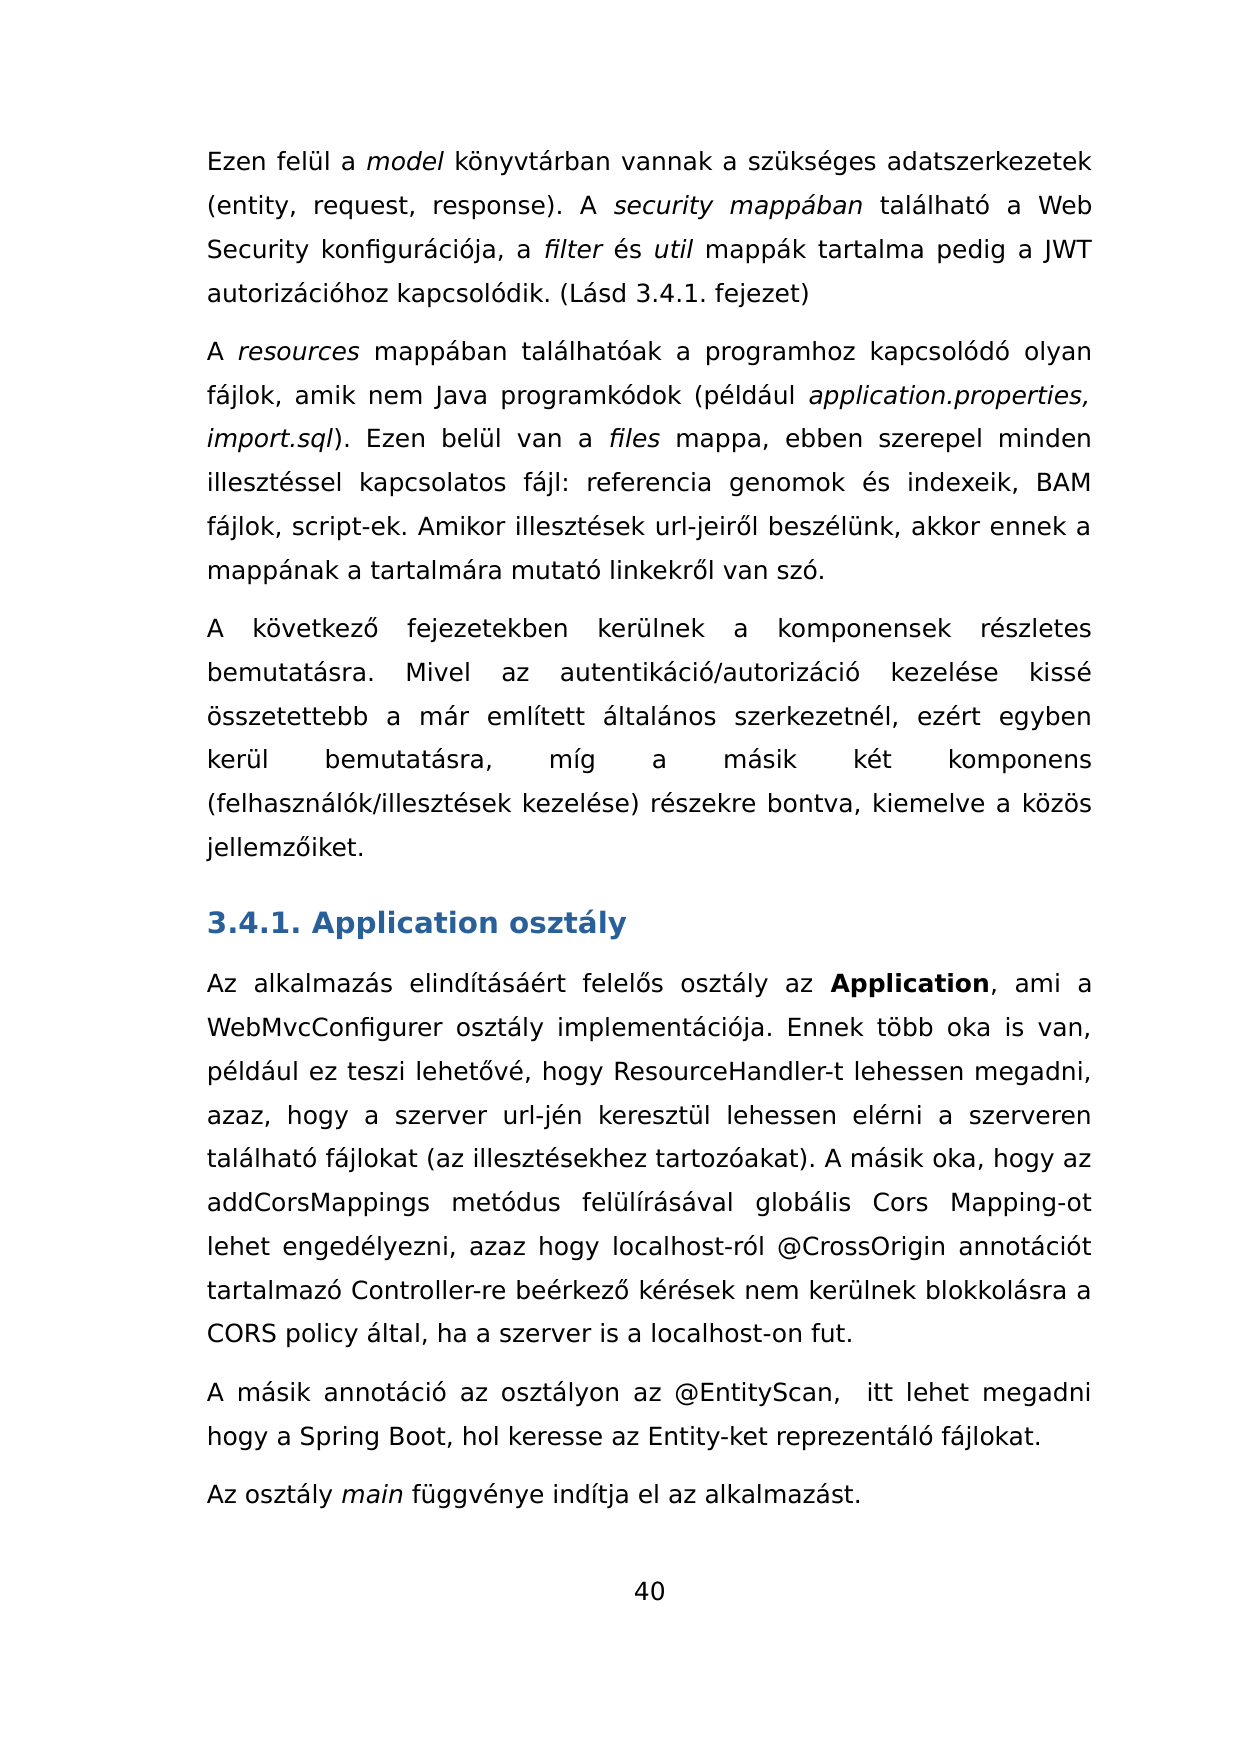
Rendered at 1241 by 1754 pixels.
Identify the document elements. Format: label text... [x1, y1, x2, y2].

text Az alkalmazás elindításáért felelős osztály az Application, ami a WebMvcConfigurer osztály implementációja. Ennek több oka is van, például ez teszi lehetővé, hogy ResourceHandler-t lehessen megadni, azaz, hogy a szerver url-jén keresztül lehessen elérni a szerveren található fájlokat (az illesztésekhez tartozóakat). A másik oka, hogy az addCorsMappings metódus felülírásával globális Cors Mapping-ot lehet engedélyezni, azaz hogy localhost-ról @CrossOrigin annotációt tartalmazó Controller-re beérkező kérések nem kerülnek blokkolásra a CORS policy által, ha a szerver is a localhost-on fut. [207, 970, 1093, 1349]
text Az osztály main függvénye indítja el az alkalmazást. [207, 1480, 1093, 1509]
subtitle Application osztály [207, 906, 1093, 940]
text A resources mappában találhatóak a programhoz kapcsolódó olyan fájlok, amik nem Java programkódok (például application.properties, import.sql). Ezen belül van a files mappa, ebben szerepel minden illesztéssel kapcsolatos fájl: referencia genomok és indexeik, BAM fájlok, script-ek. Amikor illesztések url-jeiről beszélünk, akkor ennek a mappának a tartalmára mutató linkekről van szó. [207, 337, 1093, 585]
text Ezen felül a model könyvtárban vannak a szükséges adatszerkezetek (entity, request, response). A security mappában található a Web Security konfigurációja, a filter és util mappák tartalma pedig a JWT autorizációhoz kapcsolódik. (Lásd 3.4.1. fejezet) [207, 148, 1093, 308]
text A másik annotáció az osztályon az @EntityScan, itt lehet megadni hogy a Spring Boot, hol keresse az Entity-ket reprezentáló fájlokat. [207, 1378, 1093, 1451]
text A következő fejezetekben kerülnek a komponensek részletes bemutatásra. Mivel az autentikáció/autorizáció kezelése kissé összetettebb a már említett általános szerkezetnél, ezért egyben kerül bemutatásra, míg a másik két komponens (felhasználók/illesztések kezelése) részekre bontva, kiemelve a közös jellemzőiket. [207, 614, 1093, 862]
